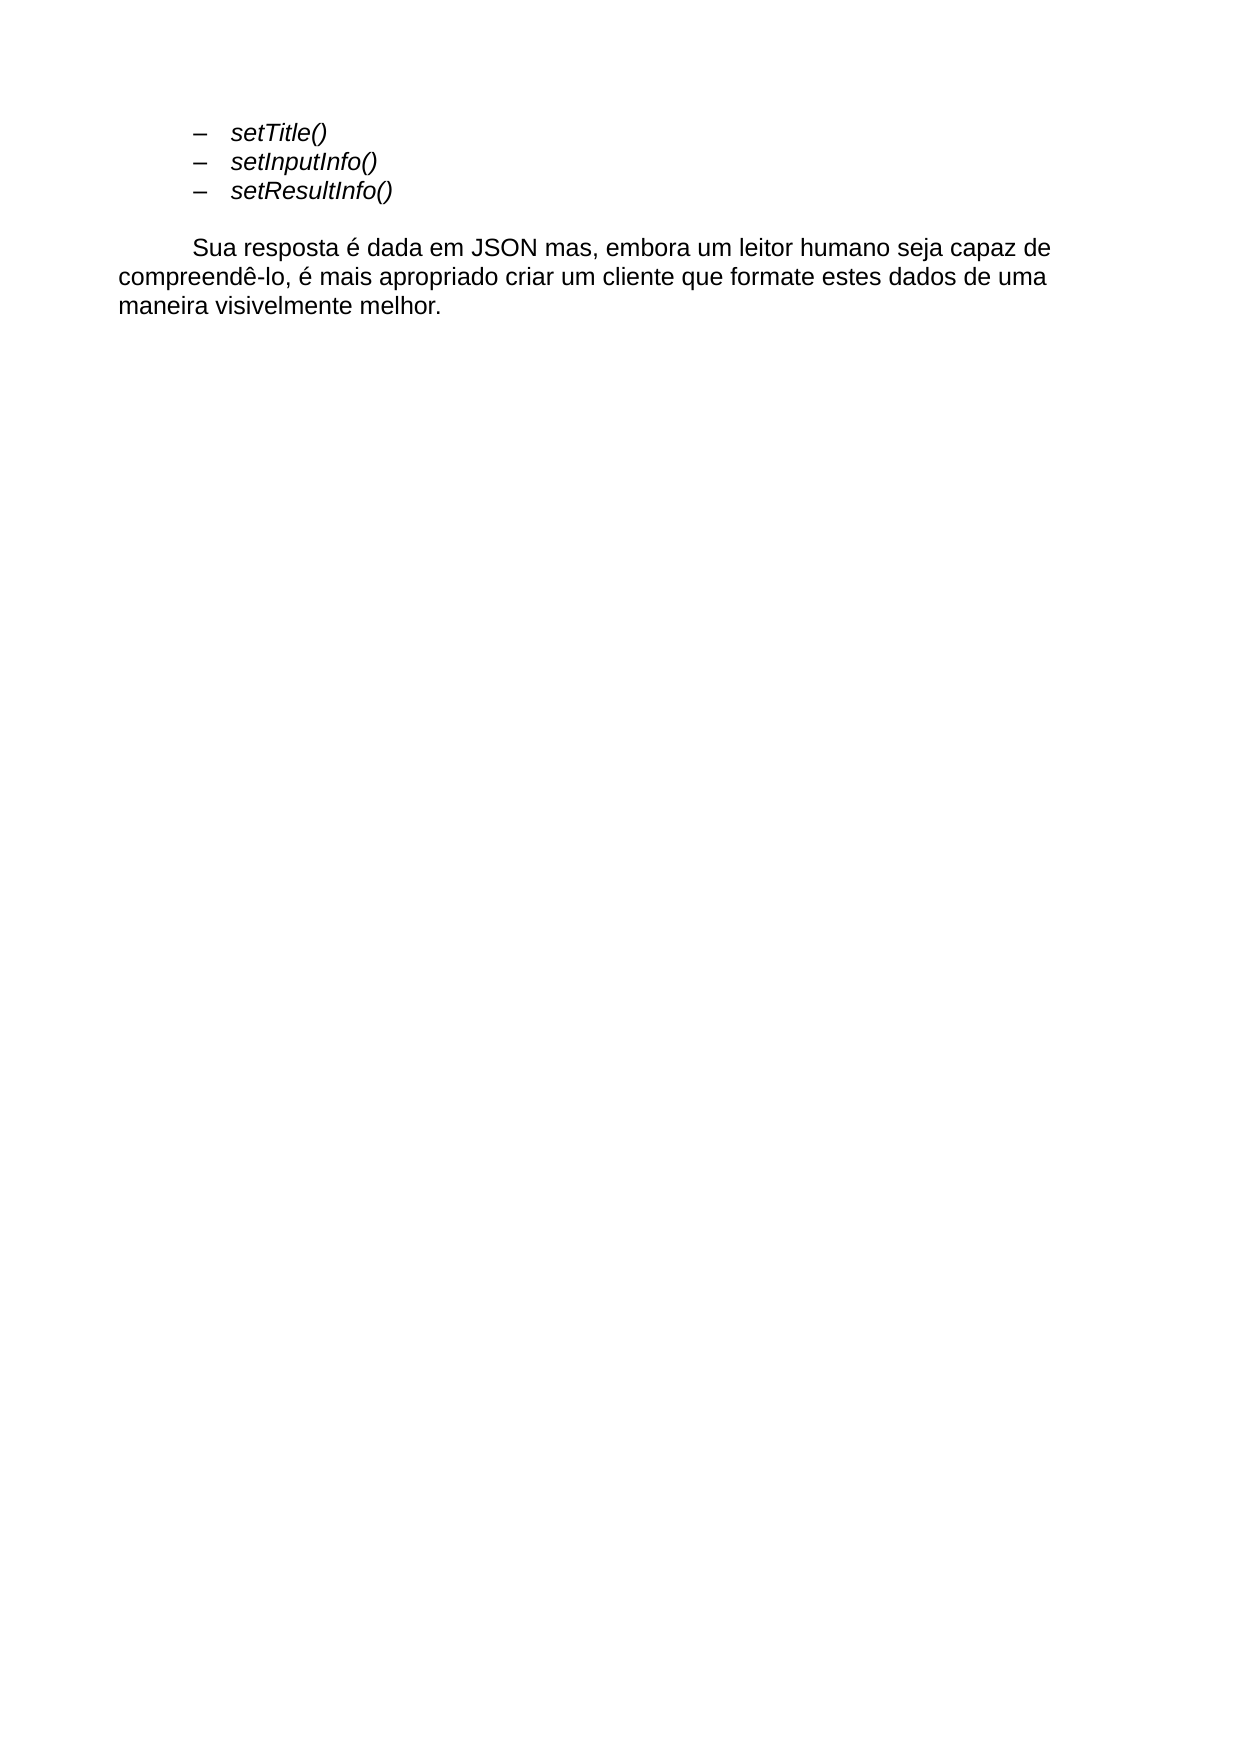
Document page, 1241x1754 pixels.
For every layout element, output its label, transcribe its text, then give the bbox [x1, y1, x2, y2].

text Sua resposta é dada em JSON mas, embora um leitor humano seja capaz de compreendê-lo, é mais apropriado criar um cliente que formate estes dados de uma maneira visivelmente melhor. [118, 233, 1122, 320]
list setInputInfo() [193, 147, 1122, 176]
list setTitle() [193, 118, 1122, 147]
list setResultInfo() [193, 176, 1122, 205]
